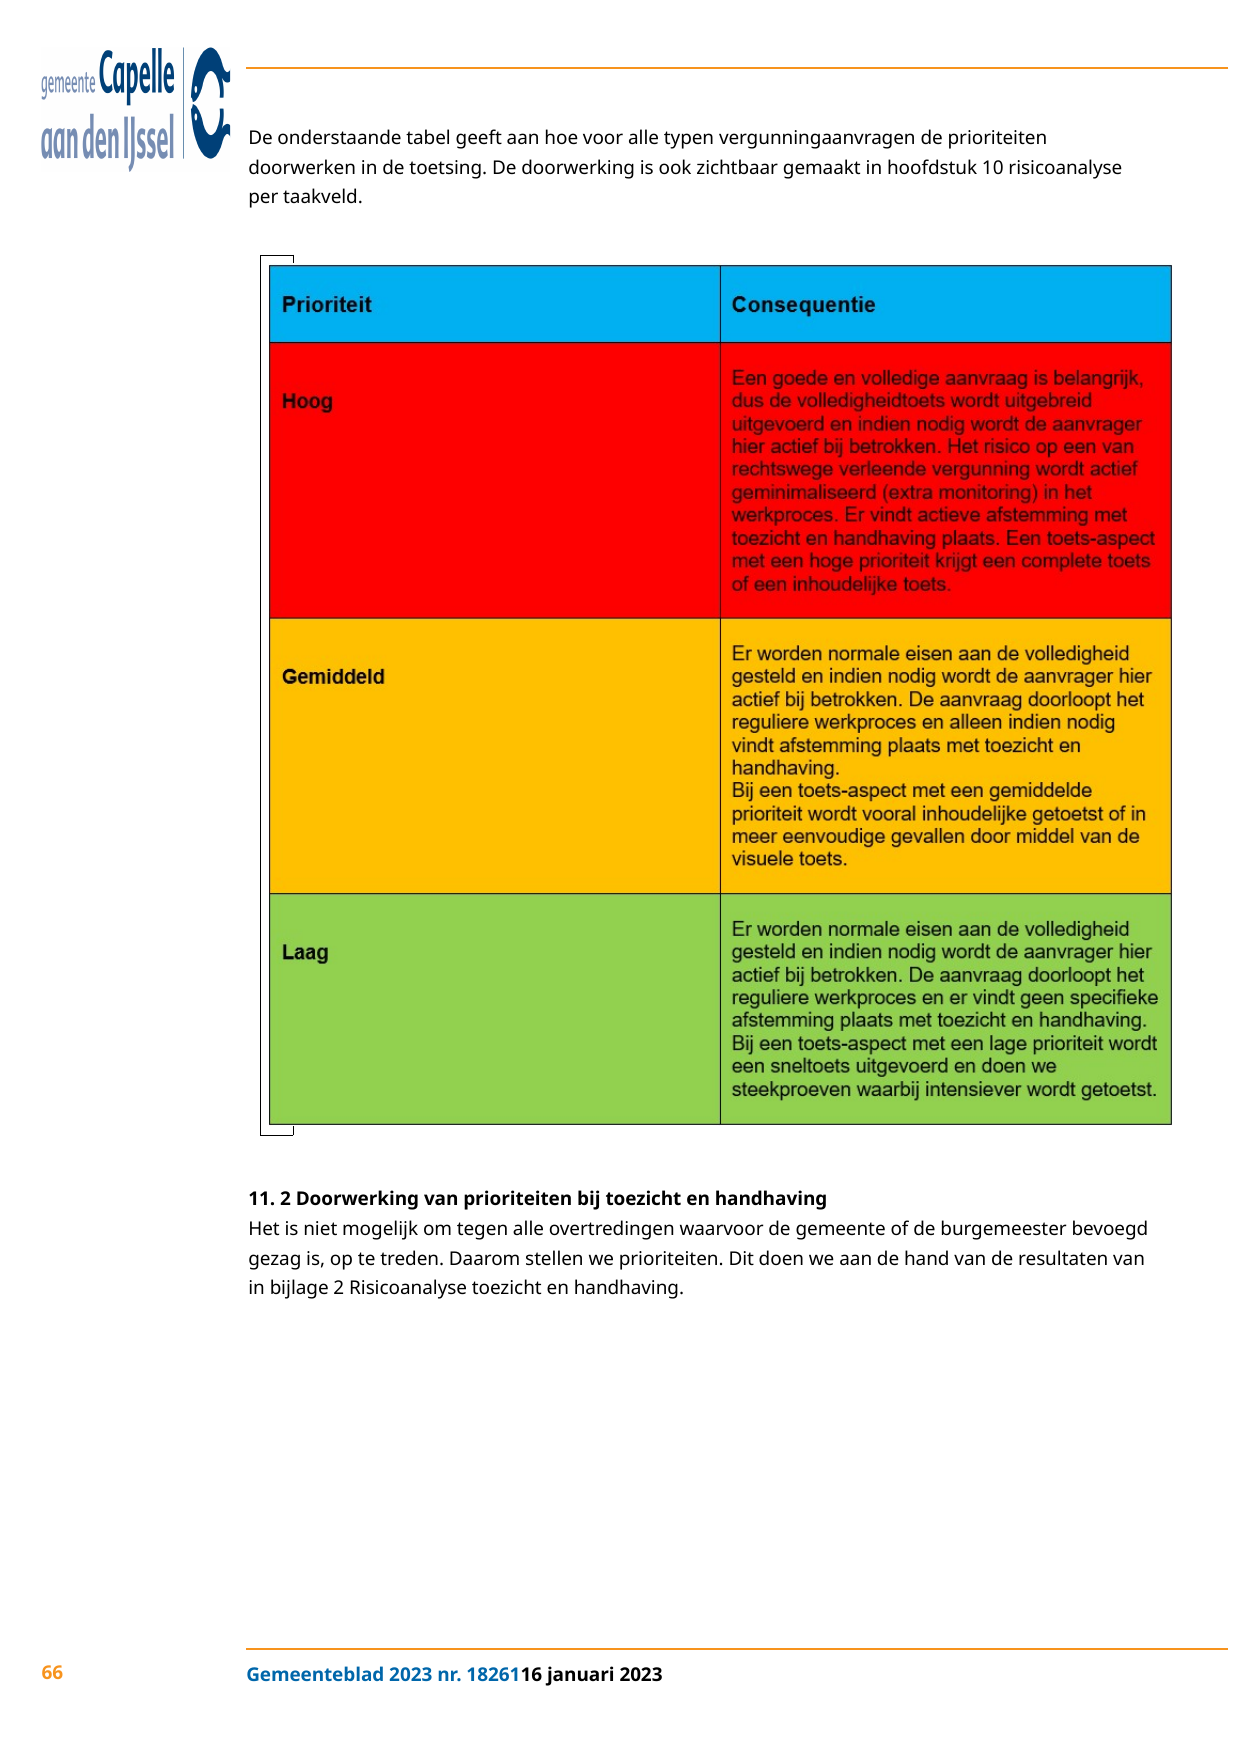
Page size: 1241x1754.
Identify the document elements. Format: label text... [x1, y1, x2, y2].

text Het is niet mogelijk om tegen alle overtredingen waarvoor de gemeente of de burgemeester bevoegd gezag is, op te treden. Daarom stellen we prioriteiten. Dit doen we aan de hand van de resultaten van in bijlage 2 Risicoanalyse toezicht en handhaving. [248, 1215, 1152, 1300]
picture [268, 263, 1173, 1126]
text De onderstaande tabel geeft aan hoe voor alle typen vergunningaanvragen de prioriteiten doorwerken in de toetsing. De doorwerking is ook zichtbaar gemaakt in hoofdstuk 10 risicoanalyse per taakveld. [248, 124, 1152, 209]
picture [41, 47, 231, 172]
text 11. 2 Doorwerking van prioriteiten bij toezicht en handhaving [248, 1186, 1152, 1211]
